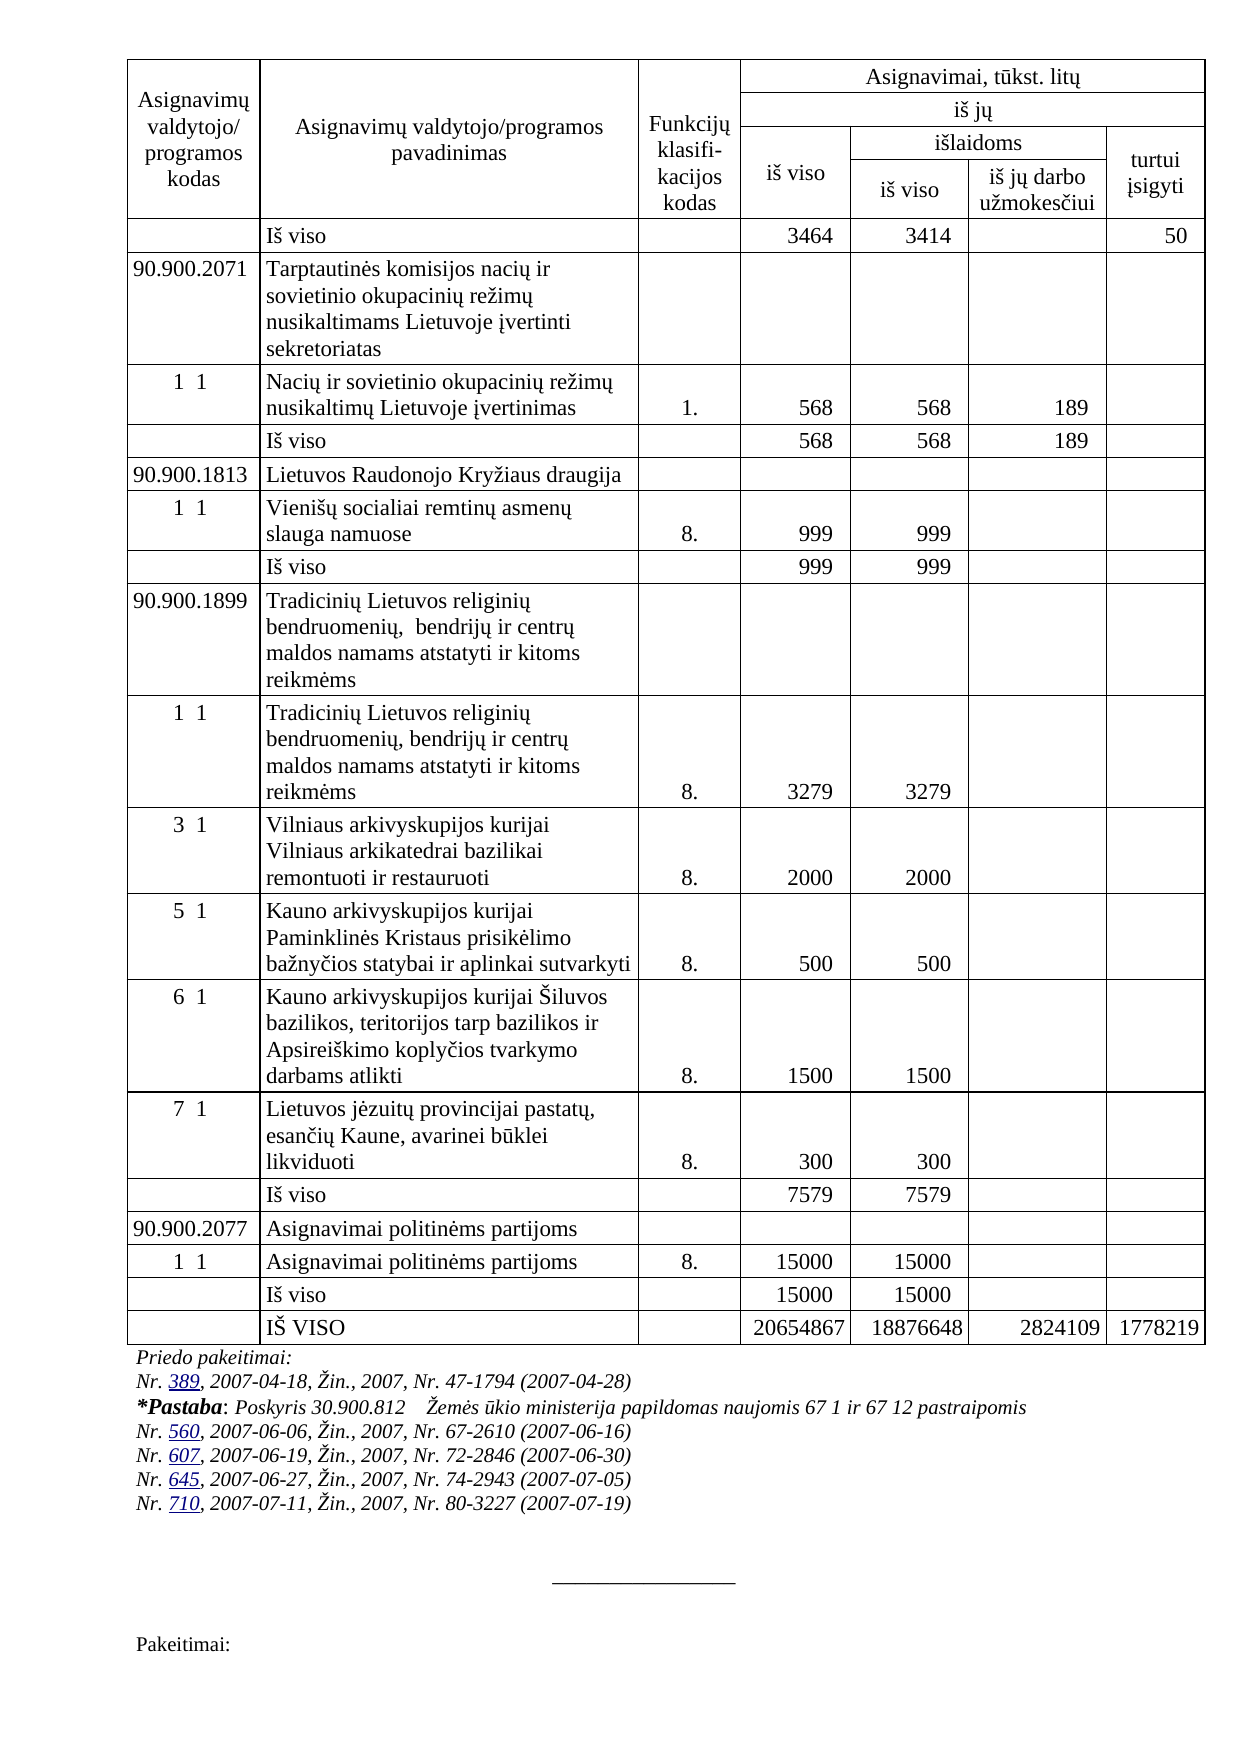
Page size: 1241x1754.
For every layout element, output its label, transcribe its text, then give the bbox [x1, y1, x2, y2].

table_cell Kauno arkivyskupijos kurijai Šiluvos bazilikos, teritorijos tarp bazilikos ir Apsireiškimo koplyčios tvarkymo darbams atlikti [261, 980, 638, 1091]
table_cell 3279 [851, 696, 968, 807]
table_cell [1107, 551, 1204, 583]
text Nr. 389, 2007-04-18, Žin., 2007, Nr. 47-1794 (2007-04-28) [136, 1369, 1152, 1393]
table_cell 15000 [741, 1245, 850, 1277]
table_cell iš jų darbo užmokesčiui [969, 160, 1106, 218]
table_header Asignavimų valdytojo/ programos kodas [128, 60, 259, 218]
table_cell 999 [741, 491, 850, 549]
table_cell 1 1 [128, 365, 259, 423]
table_cell [741, 253, 850, 364]
table_cell 568 [741, 425, 850, 457]
table_cell [969, 1179, 1106, 1211]
table_cell [969, 1093, 1106, 1177]
table_cell Iš viso [261, 425, 638, 457]
table_header Asignavimai, tūkst. litų [741, 60, 1204, 92]
table_cell 3 1 [128, 808, 259, 893]
table_cell [969, 1245, 1106, 1277]
table_cell 1500 [851, 980, 968, 1091]
table_cell [1107, 365, 1204, 423]
table_cell [128, 425, 259, 457]
table_cell [1107, 1179, 1204, 1211]
table_cell [1107, 1278, 1204, 1310]
table_cell 15000 [851, 1245, 968, 1277]
table_cell 500 [741, 894, 850, 979]
table_cell Tarptautinės komisijos nacių ir sovietinio okupacinių režimų nusikaltimams Lietuvoje įvertinti sekretoriatas [261, 253, 638, 364]
text Nr. 560, 2007-06-06, Žin., 2007, Nr. 67-2610 (2007-06-16) [136, 1419, 1152, 1443]
table_cell 7579 [741, 1179, 850, 1211]
table_cell 6 1 [128, 980, 259, 1091]
table_cell Vilniaus arkivyskupijos kurijai Vilniaus arkikatedrai bazilikai remontuoti ir restauruoti [261, 808, 638, 893]
table_cell 2000 [851, 808, 968, 893]
table_cell [969, 1212, 1106, 1244]
table_cell 999 [851, 551, 968, 583]
table_cell [969, 696, 1106, 807]
table_cell Tradicinių Lietuvos religinių bendruomenių, bendrijų ir centrų maldos namams atstatyti ir kitoms reikmėms [261, 584, 638, 695]
table_cell 90.900.1813 [128, 458, 259, 490]
table_cell [639, 219, 740, 252]
table_cell Iš viso [261, 1179, 638, 1211]
table_cell 7 1 [128, 1093, 259, 1177]
table_cell [851, 458, 968, 490]
table_cell [1107, 1245, 1204, 1277]
table_cell [639, 1179, 740, 1211]
table_cell 1778219 [1107, 1311, 1204, 1343]
table_cell 90.900.1899 [128, 584, 259, 695]
table_cell 90.900.2077 [128, 1212, 259, 1244]
table_cell 2824109 [969, 1311, 1106, 1343]
table_cell 3414 [851, 219, 968, 252]
table_cell 50 [1107, 219, 1204, 252]
table_cell [1107, 696, 1204, 807]
table_cell 500 [851, 894, 968, 979]
table_cell 7579 [851, 1179, 968, 1211]
table_cell [851, 1212, 968, 1244]
table_cell [1107, 458, 1204, 490]
table_cell Iš viso [261, 1278, 638, 1310]
table_cell 20654867 [741, 1311, 850, 1343]
table_cell 5 1 [128, 894, 259, 979]
table_cell Asignavimai politinėms partijoms [261, 1245, 638, 1277]
table_cell [969, 1278, 1106, 1310]
table_cell [639, 1278, 740, 1310]
table_cell [969, 894, 1106, 979]
table_cell [639, 584, 740, 695]
table_cell [969, 219, 1106, 252]
table_cell [969, 491, 1106, 549]
table_cell 1 1 [128, 696, 259, 807]
table_cell [639, 458, 740, 490]
table_cell [1107, 584, 1204, 695]
table_cell [1107, 1212, 1204, 1244]
table_cell [851, 584, 968, 695]
table_cell turtui įsigyti [1107, 127, 1204, 218]
table_cell [639, 1311, 740, 1343]
table_cell [969, 808, 1106, 893]
table_cell 1500 [741, 980, 850, 1091]
table_cell 568 [741, 365, 850, 423]
table_cell Lietuvos jėzuitų provincijai pastatų, esančių Kaune, avarinei būklei likviduoti [261, 1093, 638, 1177]
table_cell [128, 1179, 259, 1211]
table_cell 90.900.2071 [128, 253, 259, 364]
table_cell [1107, 425, 1204, 457]
table_cell 1. [639, 365, 740, 423]
table_cell Vienišų socialiai remtinų asmenų slauga namuose [261, 491, 638, 549]
table_cell Tradicinių Lietuvos religinių bendruomenių, bendrijų ir centrų maldos namams atstatyti ir kitoms reikmėms [261, 696, 638, 807]
table_cell 999 [851, 491, 968, 549]
table_cell [1107, 894, 1204, 979]
table_cell 568 [851, 365, 968, 423]
table_cell 8. [639, 808, 740, 893]
table_cell 189 [969, 425, 1106, 457]
table_cell [128, 219, 259, 252]
table_cell [851, 253, 968, 364]
table_cell 1 1 [128, 1245, 259, 1277]
text Priedo pakeitimai: [136, 1345, 1152, 1369]
table_cell [1107, 491, 1204, 549]
table_cell Iš viso [261, 551, 638, 583]
table_cell 8. [639, 980, 740, 1091]
table_cell 15000 [741, 1278, 850, 1310]
table_cell 189 [969, 365, 1106, 423]
table_cell Asignavimai politinėms partijoms [261, 1212, 638, 1244]
table_cell iš viso [741, 127, 850, 218]
table_cell [969, 551, 1106, 583]
table_cell [741, 458, 850, 490]
table_cell 8. [639, 491, 740, 549]
table_cell 15000 [851, 1278, 968, 1310]
table_cell [128, 1311, 259, 1343]
table_cell [969, 980, 1106, 1091]
table_cell [639, 1212, 740, 1244]
table_cell [639, 551, 740, 583]
table_cell 8. [639, 1093, 740, 1177]
text Nr. 607, 2007-06-19, Žin., 2007, Nr. 72-2846 (2007-06-30) [136, 1443, 1152, 1467]
text Pakeitimai: [136, 1632, 1152, 1656]
table_cell IŠ VISO [261, 1311, 638, 1343]
table_cell 3279 [741, 696, 850, 807]
table_cell 300 [851, 1093, 968, 1177]
table_cell Nacių ir sovietinio okupacinių režimų nusikaltimų Lietuvoje įvertinimas [261, 365, 638, 423]
text *Pastaba: Poskyris 30.900.812 Žemės ūkio ministerija papildomas naujomis 67 1 ir 67 12 pastraipomis [136, 1393, 1152, 1419]
table_cell 568 [851, 425, 968, 457]
table_cell 8. [639, 1245, 740, 1277]
table_header Asignavimų valdytojo/programos pavadinimas [261, 60, 638, 218]
table_cell išlaidoms [851, 127, 1106, 159]
table_cell [128, 1278, 259, 1310]
table_cell [969, 584, 1106, 695]
table_cell 3464 [741, 219, 850, 252]
table_cell 8. [639, 696, 740, 807]
table_cell 2000 [741, 808, 850, 893]
table_cell [741, 1212, 850, 1244]
text Nr. 710, 2007-07-11, Žin., 2007, Nr. 80-3227 (2007-07-19) [136, 1491, 1152, 1515]
table_cell [1107, 980, 1204, 1091]
text Nr. 645, 2007-06-27, Žin., 2007, Nr. 74-2943 (2007-07-05) [136, 1467, 1152, 1491]
table_cell [639, 253, 740, 364]
table_cell 1 1 [128, 491, 259, 549]
table_cell Kauno arkivyskupijos kurijai Paminklinės Kristaus prisikėlimo bažnyčios statybai ir aplinkai sutvarkyti [261, 894, 638, 979]
table_cell [741, 584, 850, 695]
table_cell 300 [741, 1093, 850, 1177]
table_cell 18876648 [851, 1311, 968, 1343]
table_header Funkcijų klasifi­kacijos kodas [639, 60, 740, 218]
table_cell iš jų [741, 93, 1204, 126]
table_cell [1107, 1093, 1204, 1177]
table_cell [1107, 253, 1204, 364]
table_cell [969, 253, 1106, 364]
table_cell 8. [639, 894, 740, 979]
table_cell Iš viso [261, 219, 638, 252]
text –––––––––––––––– [136, 1568, 1152, 1594]
table_cell [639, 425, 740, 457]
table_cell [128, 551, 259, 583]
table_cell Lietuvos Raudonojo Kryžiaus draugija [261, 458, 638, 490]
table_cell [969, 458, 1106, 490]
table_cell [1107, 808, 1204, 893]
table_cell iš viso [851, 160, 968, 218]
table_cell 999 [741, 551, 850, 583]
